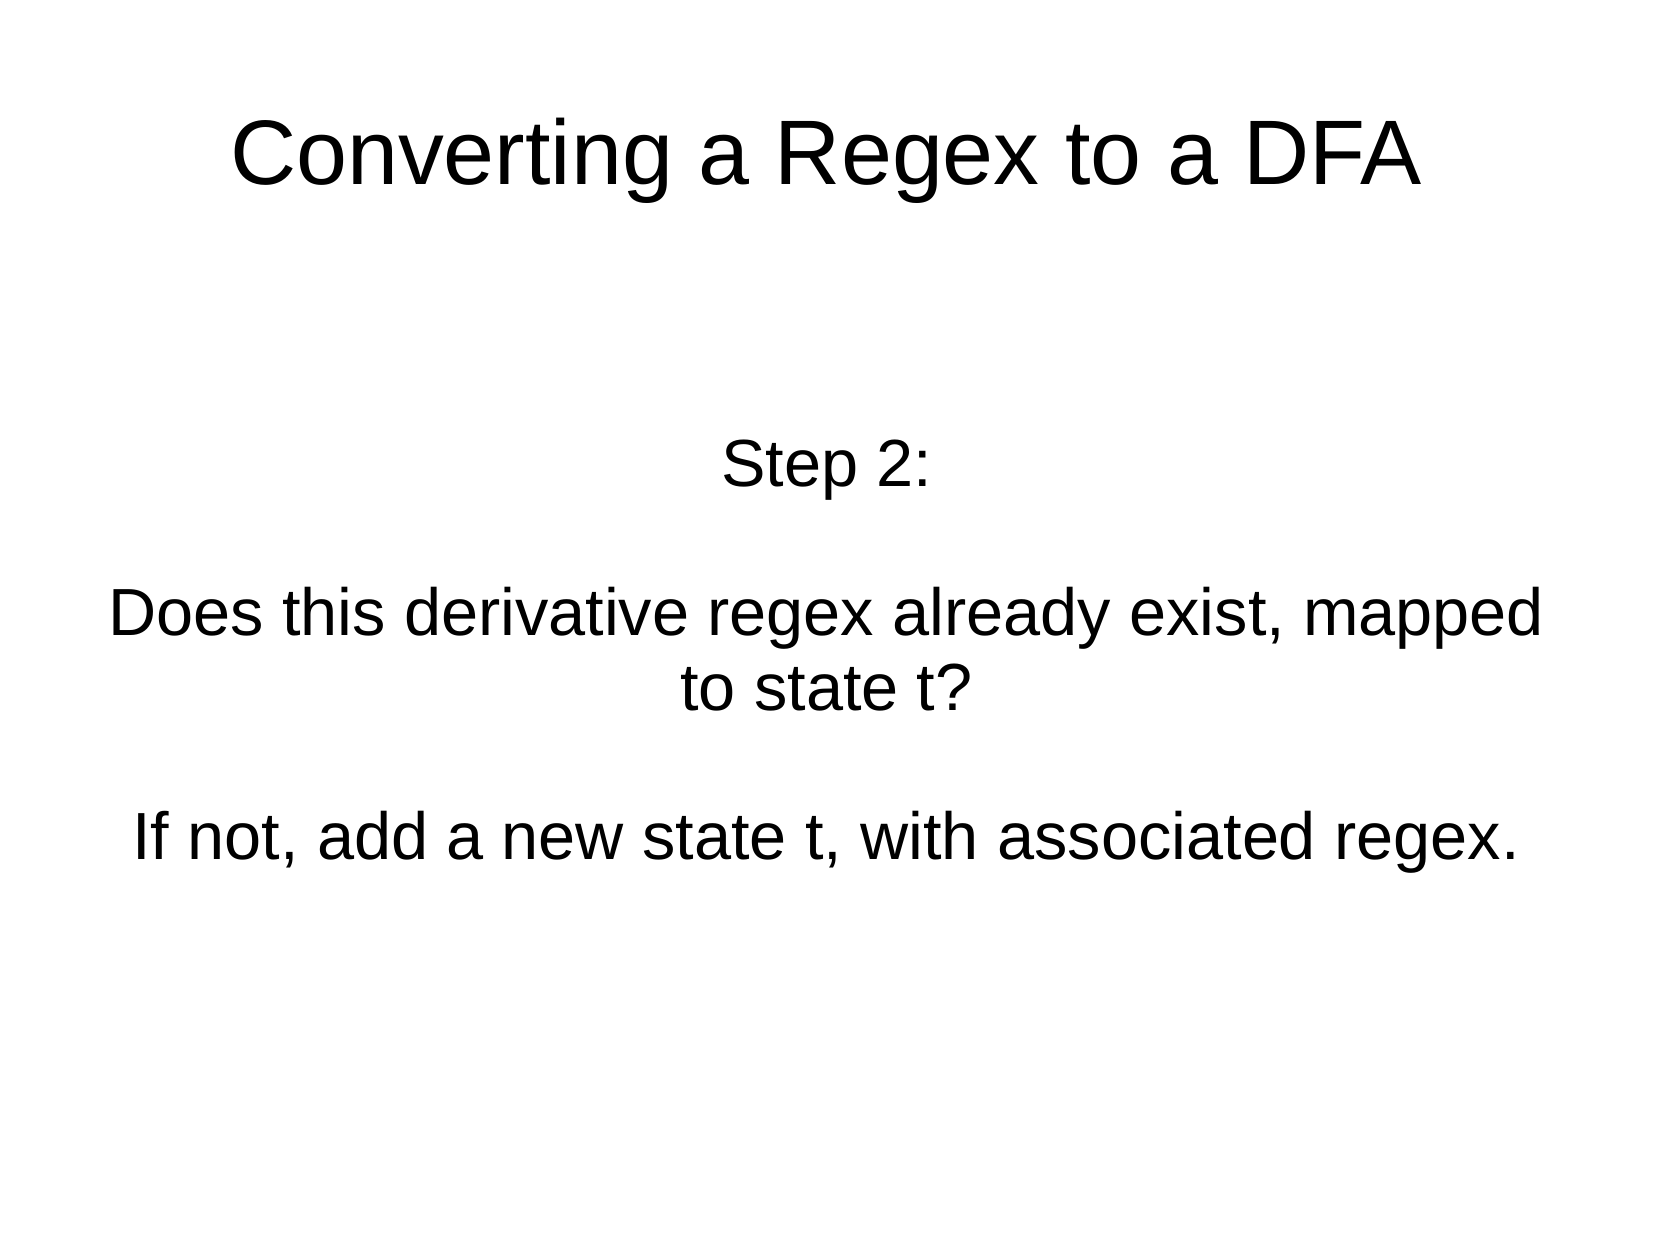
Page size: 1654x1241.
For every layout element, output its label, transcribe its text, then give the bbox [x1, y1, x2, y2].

title Converting a Regex to a DFA [82, 49, 1571, 257]
subtitle Step 2: Does this derivative regex already exist, mapped to state t? If not, add a new state t, with associated regex. [82, 290, 1571, 1010]
